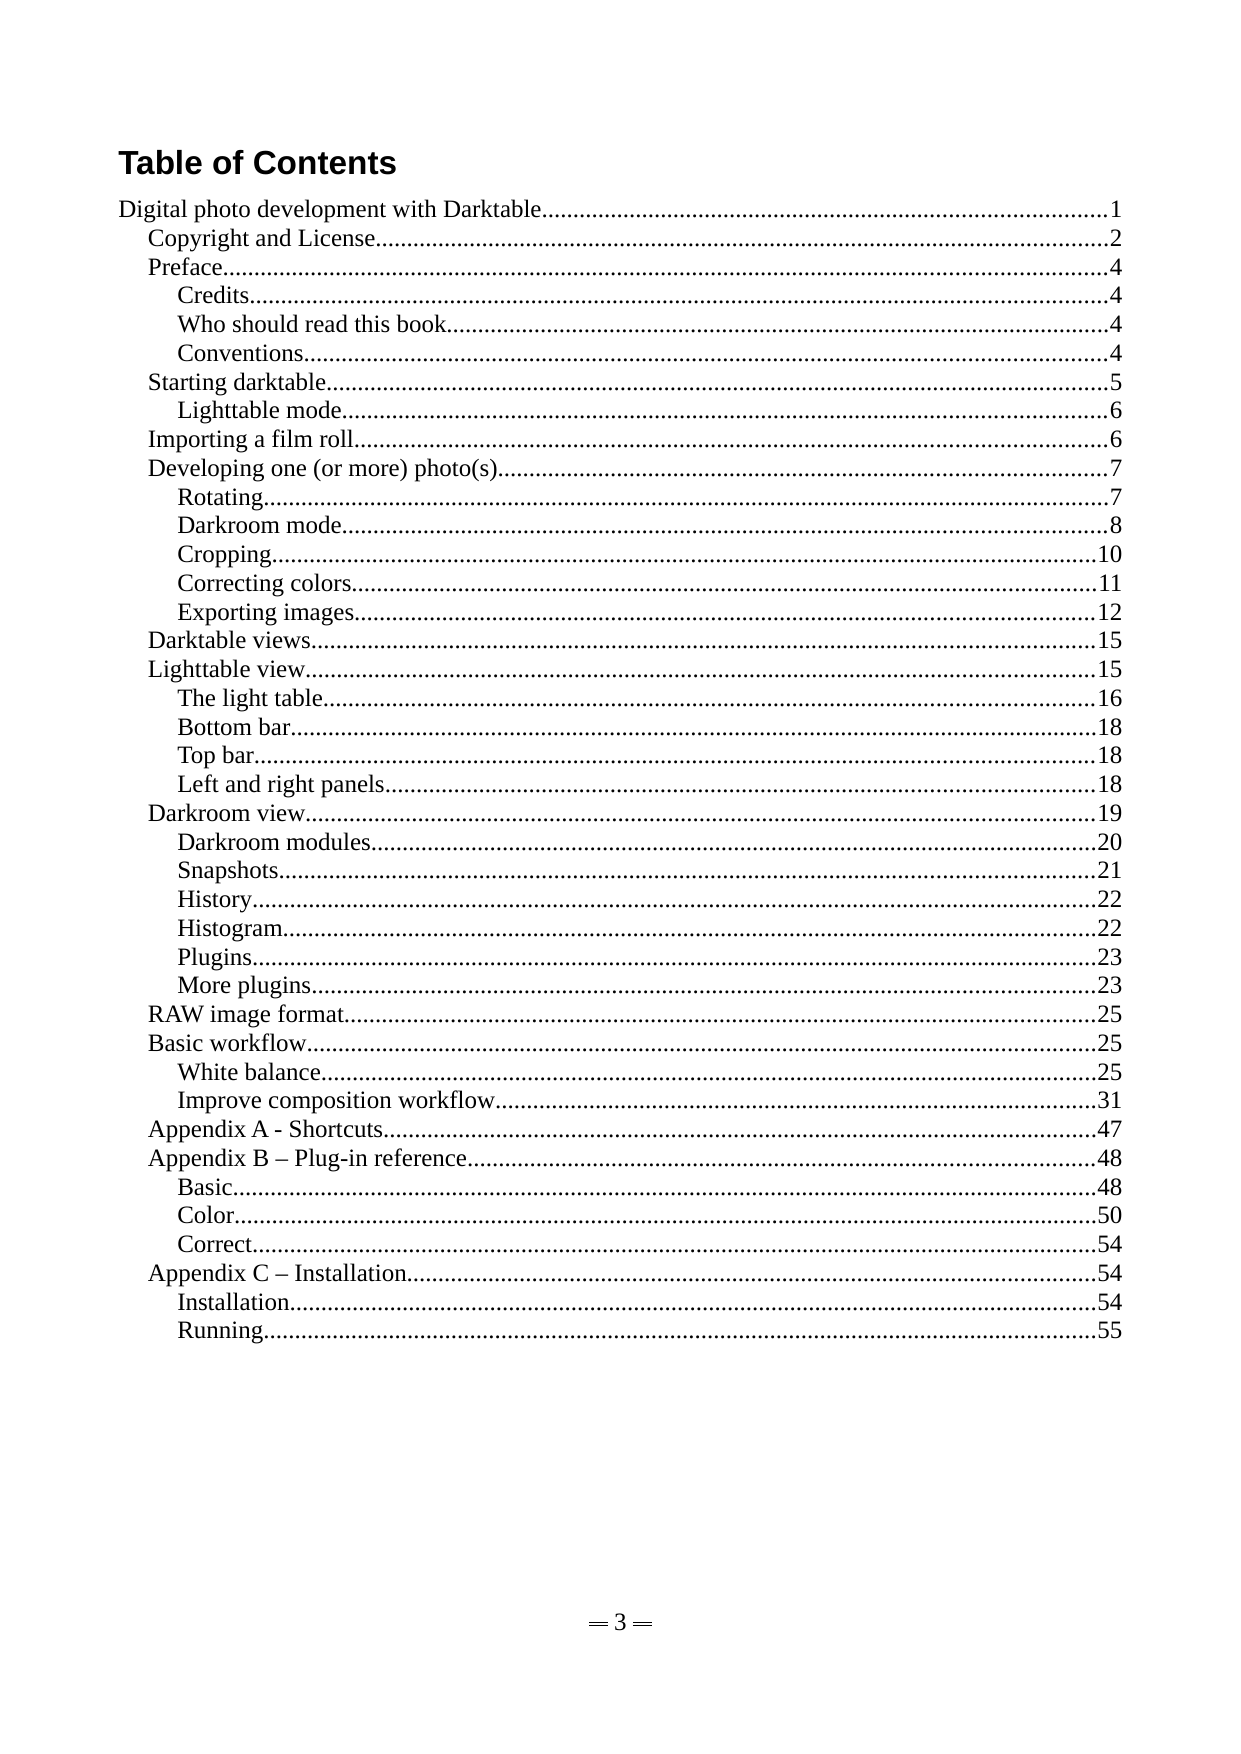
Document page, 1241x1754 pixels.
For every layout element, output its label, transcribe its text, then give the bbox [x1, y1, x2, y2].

text More plugins 23 [177, 970, 1122, 999]
text Preface 4 [148, 252, 1122, 280]
text White balance 25 [177, 1057, 1122, 1085]
text Who should read this book 4 [177, 309, 1122, 338]
text Left and right panels 18 [177, 769, 1122, 798]
text Top bar 18 [177, 740, 1122, 769]
text Appendix B – Plug-in reference 48 [148, 1143, 1122, 1172]
text Developing one (or more) photo(s) 7 [148, 453, 1122, 482]
text RAW image format 25 [148, 999, 1122, 1028]
text Running 55 [177, 1315, 1122, 1344]
text Darktable views 15 [148, 625, 1122, 654]
text Basic workflow 25 [148, 1028, 1122, 1057]
text Appendix A - Shortcuts 47 [148, 1114, 1122, 1143]
text Exporting images 12 [177, 597, 1122, 625]
text Copyright and License 2 [148, 223, 1122, 252]
text Cropping 10 [177, 539, 1122, 568]
text Appendix C – Installation 54 [148, 1258, 1122, 1287]
text Correcting colors 11 [177, 568, 1122, 597]
text Basic 48 [177, 1172, 1122, 1200]
text Importing a film roll 6 [148, 424, 1122, 453]
text History 22 [177, 884, 1122, 913]
text Installation 54 [177, 1287, 1122, 1315]
text Starting darktable 5 [148, 367, 1122, 395]
text Lighttable mode 6 [177, 395, 1122, 424]
subtitle Table of Contents [118, 143, 1122, 182]
text Color 50 [177, 1200, 1122, 1229]
text Conventions 4 [177, 338, 1122, 367]
text Correct 54 [177, 1229, 1122, 1258]
text Histogram 22 [177, 913, 1122, 942]
text Improve composition workflow 31 [177, 1085, 1122, 1114]
text Snapshots 21 [177, 855, 1122, 884]
text Darkroom view 19 [148, 798, 1122, 827]
text Darkroom modules 20 [177, 827, 1122, 855]
text The light table 16 [177, 683, 1122, 712]
text Rotating 7 [177, 482, 1122, 510]
text Digital photo development with Darktable 1 [118, 194, 1122, 223]
text Credits 4 [177, 280, 1122, 309]
text Darkroom mode 8 [177, 510, 1122, 539]
text Lighttable view 15 [148, 654, 1122, 683]
text Plugins 23 [177, 942, 1122, 970]
text Bottom bar 18 [177, 712, 1122, 740]
